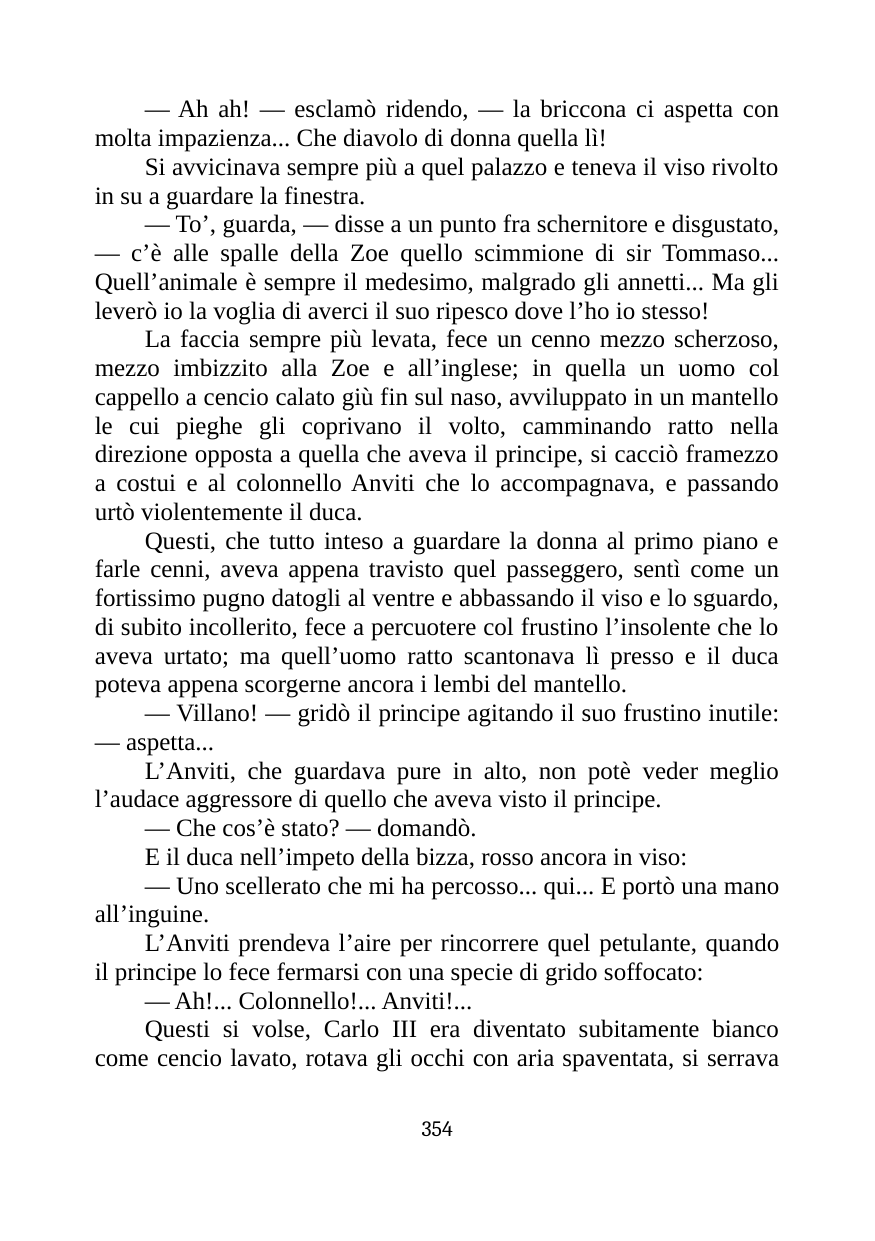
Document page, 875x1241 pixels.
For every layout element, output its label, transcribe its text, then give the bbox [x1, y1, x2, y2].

text Si avvicinava sempre più a quel palazzo e teneva il viso rivolto in su a guardare la finestra. [94, 152, 779, 209]
text Questi si volse, Carlo III era diventato subitamente bianco come cencio lavato, rotava gli occhi con aria spaventata, si serrava [94, 1014, 779, 1072]
text — Villano! — gridò il principe agitando il suo frustino inutile: — aspetta... [94, 698, 779, 756]
text L’Anviti prendeva l’aire per rincorrere quel petulante, quando il principe lo fece fermarsi con una specie di grido soffocato: [94, 928, 779, 986]
text — Che cos’è stato? — domandò. [94, 813, 779, 842]
text La faccia sempre più levata, fece un cenno mezzo scherzoso, mezzo imbizzito alla Zoe e all’inglese; in quella un uomo col cappello a cencio calato giù fin sul naso, avviluppato in un mantello le cui pieghe gli coprivano il volto, camminando ratto nella direzione opposta a quella che aveva il principe, si cacciò framezzo a costui e al colonnello Anviti che lo accompagnava, e passando urtò violentemente il duca. [94, 324, 779, 526]
text L’Anviti, che guardava pure in alto, non potè veder meglio l’audace aggressore di quello che aveva visto il principe. [94, 756, 779, 813]
text — Ah ah! — esclamò ridendo, — la briccona ci aspetta con molta impazienza... Che diavolo di donna quella lì! [94, 94, 779, 152]
text E il duca nell’impeto della bizza, rosso ancora in viso: [94, 842, 779, 871]
text — To’, guarda, — disse a un punto fra schernitore e disgustato, — c’è alle spalle della Zoe quello scimmione di sir Tommaso... Quell’animale è sempre il medesimo, malgrado gli annetti... Ma gli leverò io la voglia di averci il suo ripesco dove l’ho io stesso! [94, 209, 779, 324]
text Questi, che tutto inteso a guardare la donna al primo piano e farle cenni, aveva appena travisto quel passeggero, sentì come un fortissimo pugno datogli al ventre e abbassando il viso e lo sguardo, di subito incollerito, fece a percuotere col frustino l’insolente che lo aveva urtato; ma quell’uomo ratto scantonava lì presso e il duca poteva appena scorgerne ancora i lembi del mantello. [94, 526, 779, 698]
text — Uno scellerato che mi ha percosso... qui... E portò una mano all’inguine. [94, 871, 779, 928]
text — Ah!... Colonnello!... Anviti!... [94, 986, 779, 1014]
